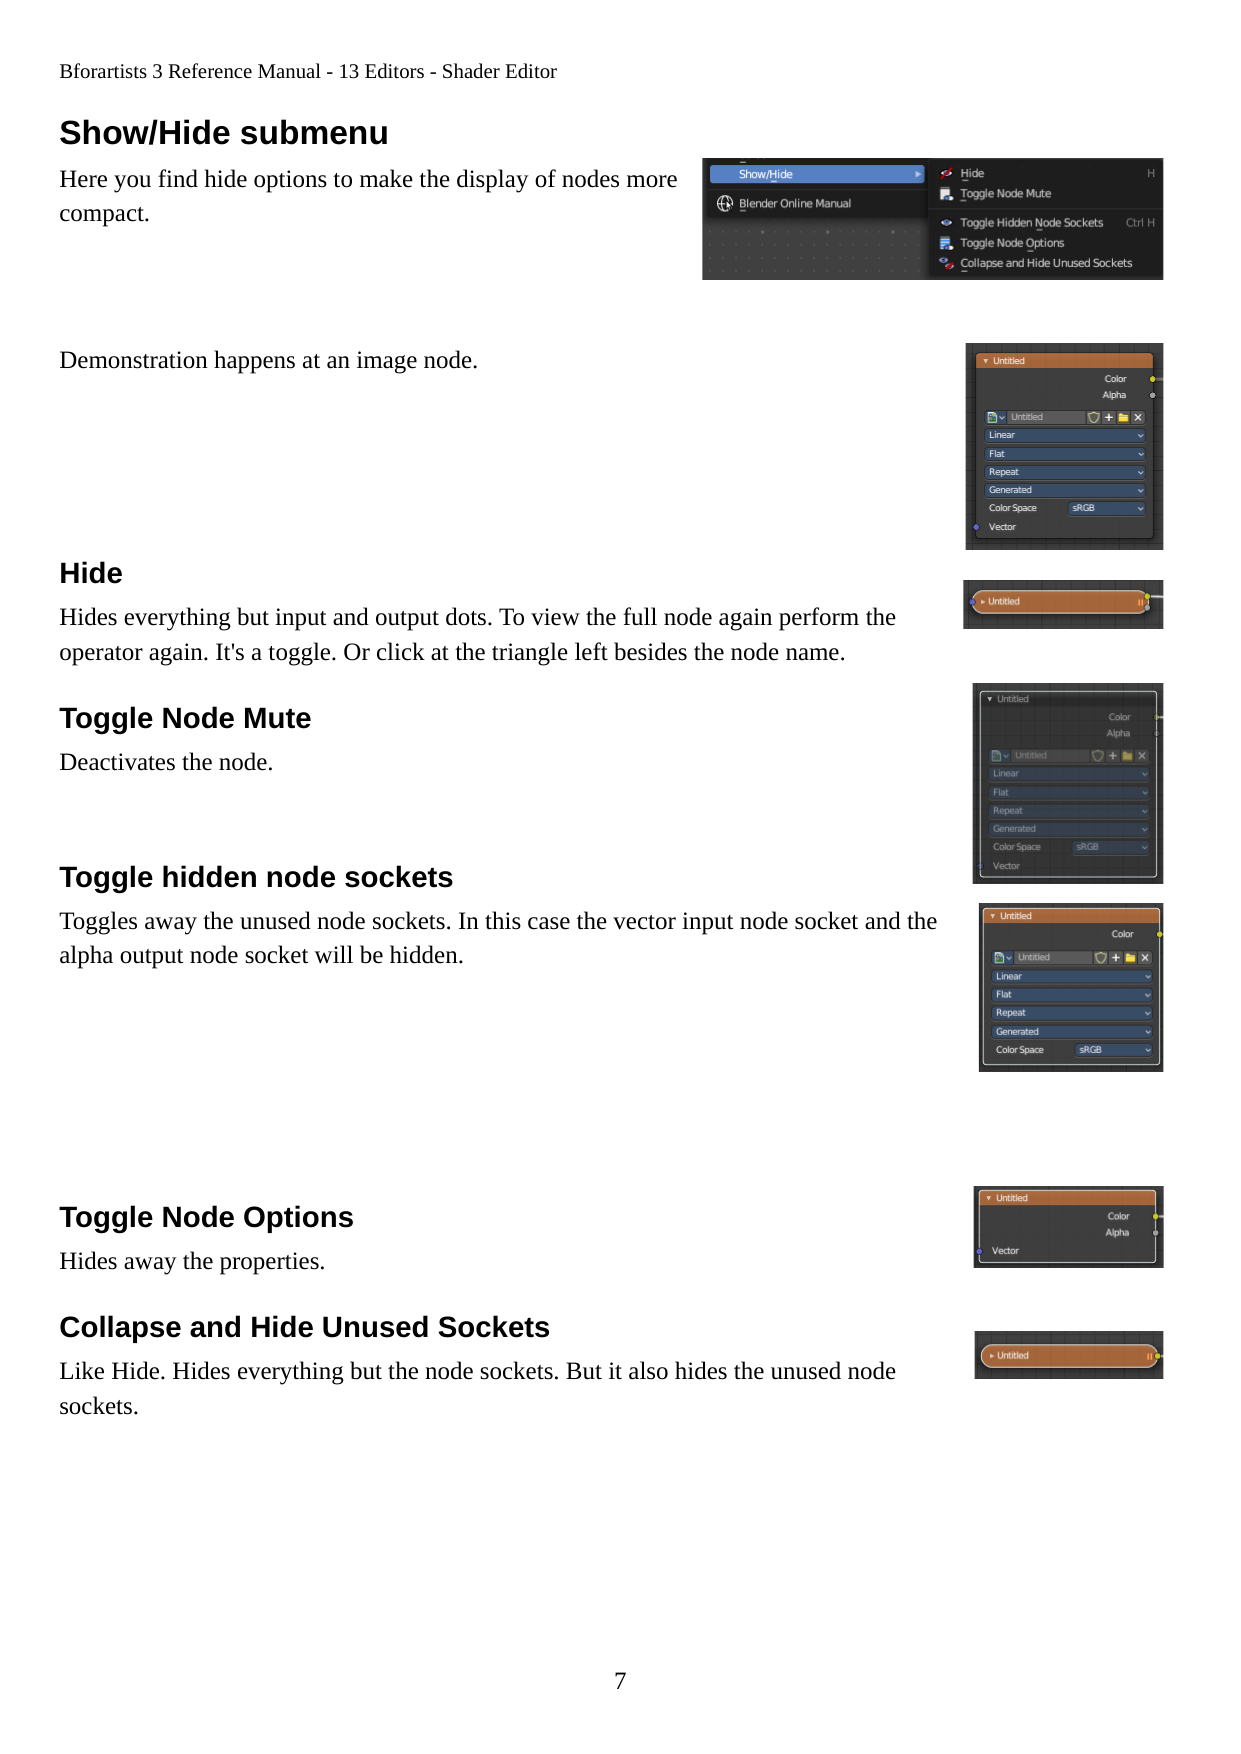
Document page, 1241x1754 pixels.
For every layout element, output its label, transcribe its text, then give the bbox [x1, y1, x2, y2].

text [1164, 747, 1181, 776]
picture [963, 580, 1164, 629]
text Hides everything but input and output dots. To view the full node again perform the operator again. It's a toggle. Or click at the triangle left besides the node name. [59, 602, 1181, 666]
text Like Hide. Hides everything but the node sockets. But it also hides the unused node sockets. [59, 1356, 1181, 1419]
text Toggles away the unused node sockets. In this case the vector input node socket and the alpha output node socket will be hidden. [59, 906, 978, 969]
subtitle Hide [59, 556, 1181, 590]
subtitle Toggle Node Options [59, 1200, 973, 1234]
picture [972, 683, 1164, 884]
text Hides away the properties. [59, 1246, 1181, 1275]
picture [973, 1186, 1164, 1268]
text Deactivates the node. [59, 747, 972, 776]
subtitle Collapse and Hide Unused Sockets [59, 1310, 1181, 1344]
subtitle [1164, 701, 1181, 734]
subtitle Show/Hide submenu [59, 113, 1181, 151]
picture [974, 1331, 1164, 1379]
text Here you find hide options to make the display of nodes more compact. [59, 164, 702, 227]
subtitle [1164, 1200, 1181, 1234]
picture [702, 158, 1164, 280]
subtitle Toggle hidden node sockets [59, 859, 1181, 893]
picture [978, 903, 1164, 1072]
subtitle Toggle Node Mute [59, 701, 972, 734]
text Demonstration happens at an image node. [59, 345, 965, 374]
picture [965, 343, 1164, 550]
